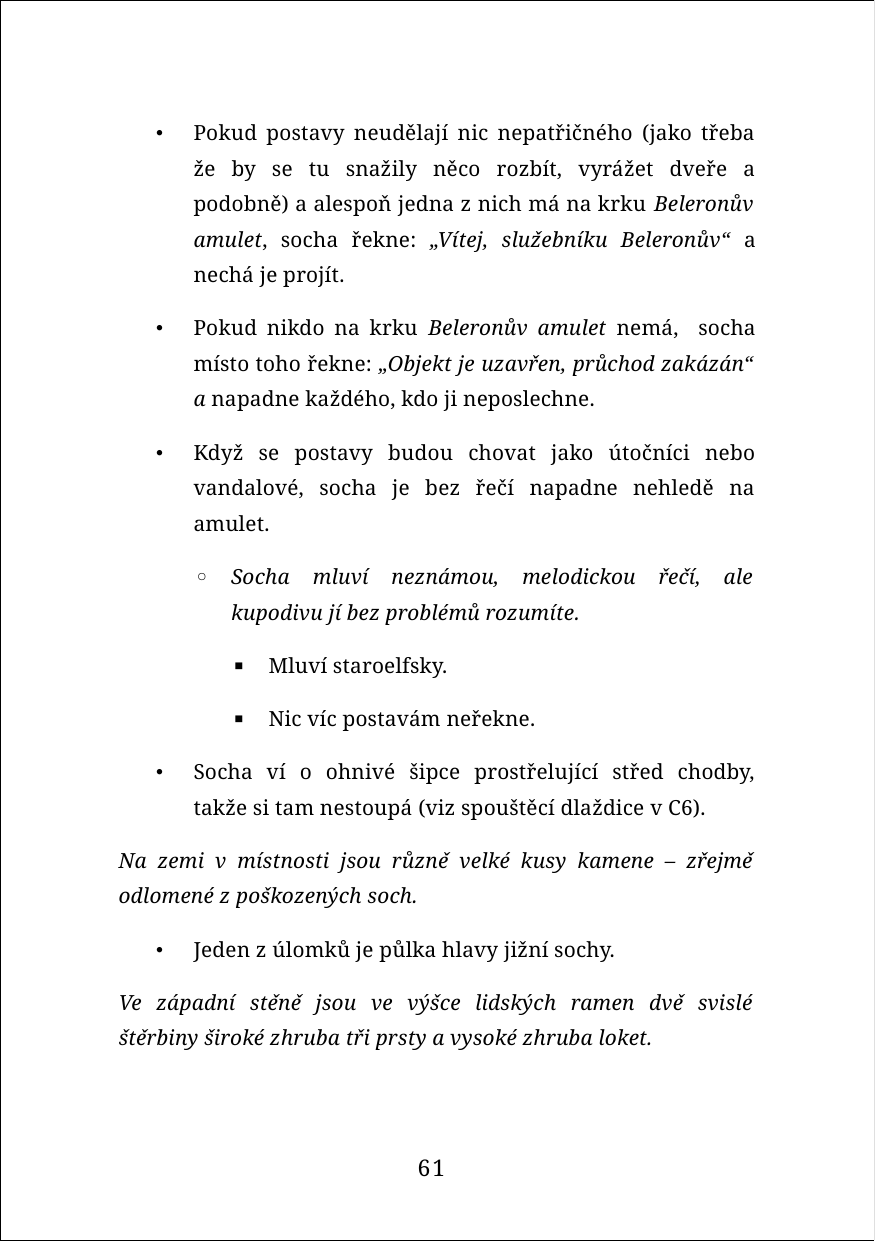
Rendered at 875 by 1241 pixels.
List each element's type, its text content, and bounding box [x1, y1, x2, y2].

list Když se postavy budou chovat jako útočníci nebo vandalové, socha je bez řečí napadne nehledě na amulet. [156, 438, 756, 537]
list Socha mluví neznámou, melodickou řečí, ale kupodivu jí bez problémů rozumíte. [193, 562, 756, 626]
text Na zemi v místnosti jsou různě velké kusy kamene – zřejmě odlomené z poškozených soch. [118, 846, 756, 910]
list Jeden z úlomků je půlka hlavy jižní sochy. [156, 935, 756, 963]
list Nic víc postavám neřekne. [231, 704, 756, 732]
text Ve západní stěně jsou ve výšce lidských ramen dvě svislé štěrbiny široké zhruba tři prsty a vysoké zhruba loket. [118, 988, 756, 1052]
list Mluví staroelfsky. [231, 651, 756, 679]
list Pokud nikdo na krku Beleronův amulet nemá, socha místo toho řekne: „Objekt je uzavřen, průchod zakázán“ a napadne každého, kdo ji neposlechne. [156, 313, 756, 413]
list Socha ví o ohnivé šipce prostřelující střed chodby, takže si tam nestoupá (viz spouštěcí dlaždice v C6). [156, 757, 756, 821]
list Pokud postavy neudělají nic nepatřičného (jako třeba že by se tu snažily něco rozbít, vyrážet dveře a podobně) a alespoň jedna z nich má na krku Beleronův amulet, socha řekne: „Vítej, služebníku Beleronův“ a nechá je projít. [156, 118, 756, 289]
